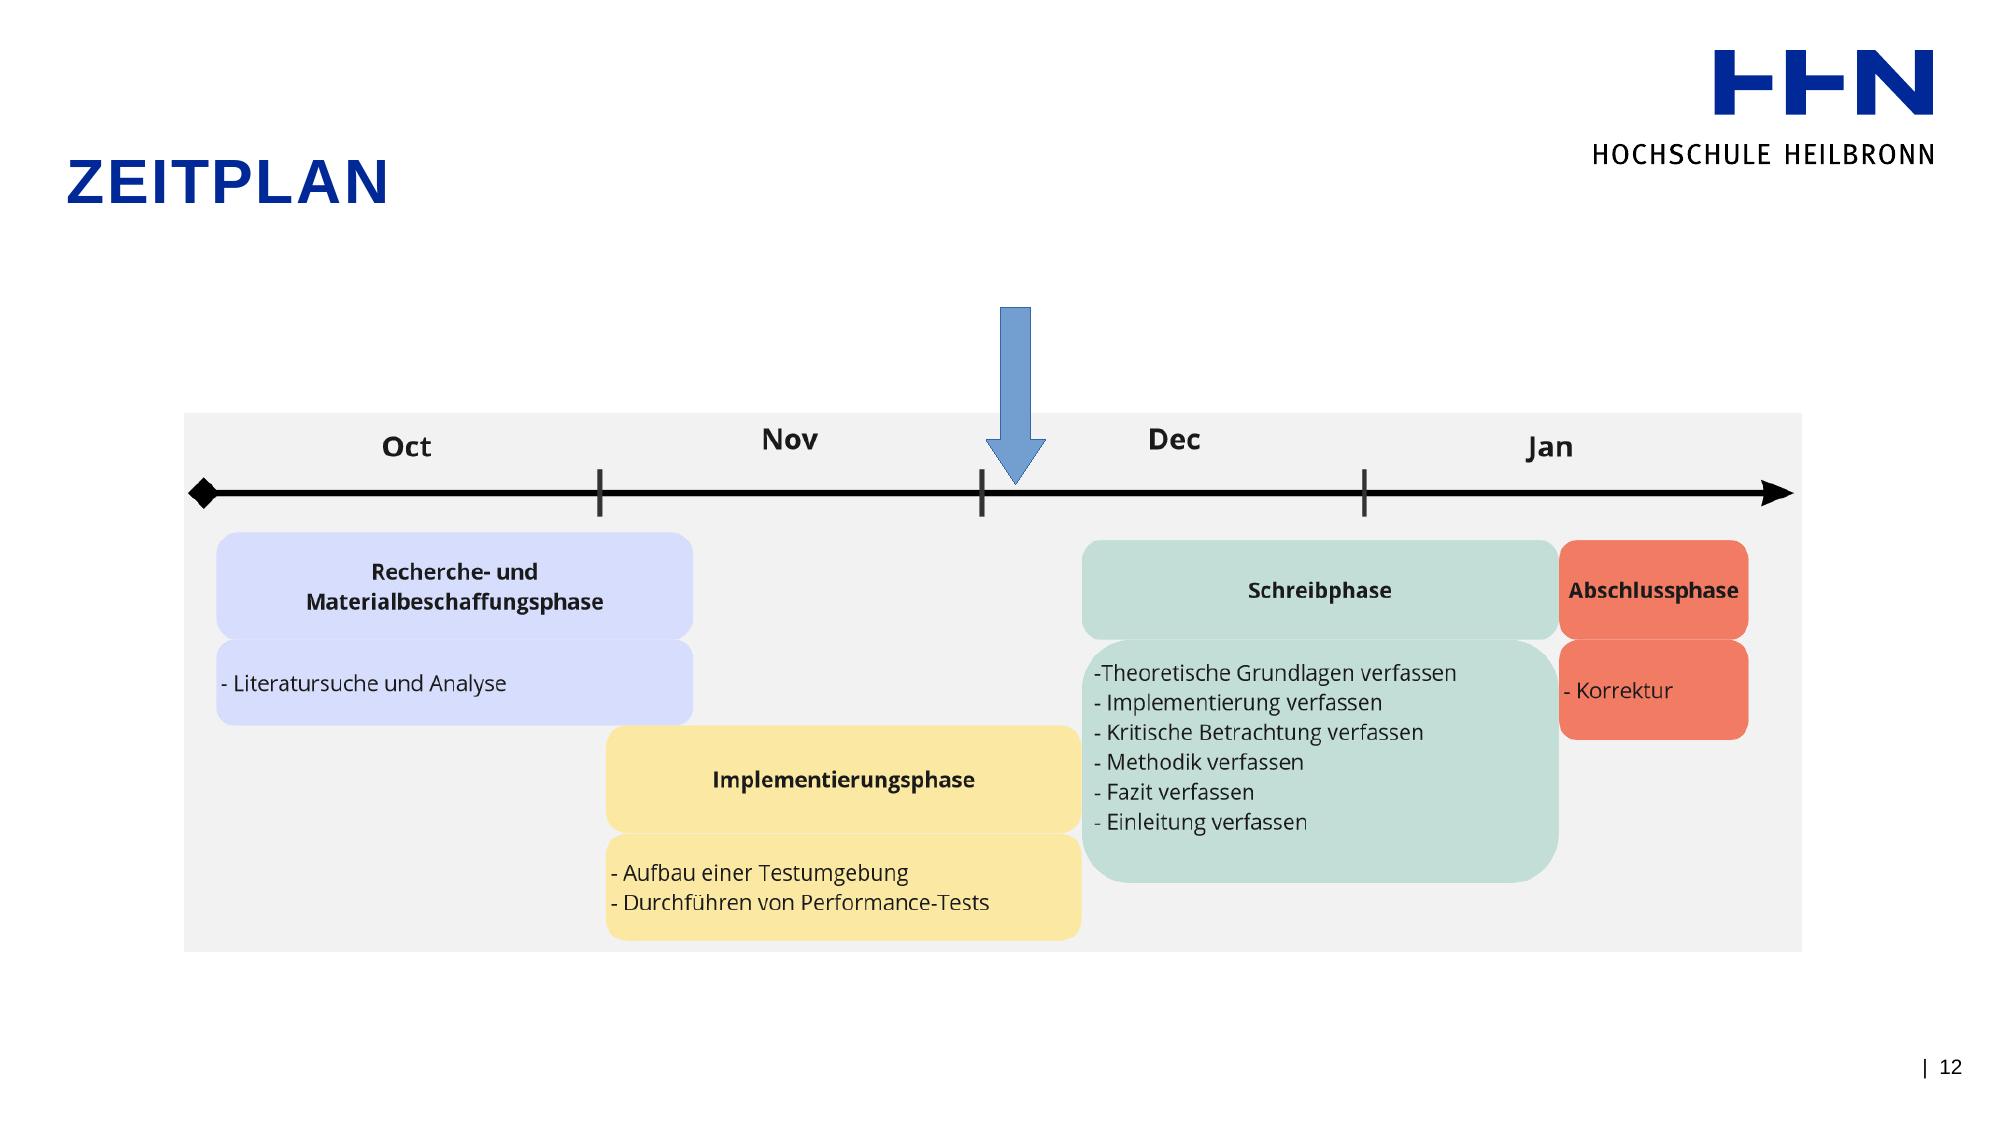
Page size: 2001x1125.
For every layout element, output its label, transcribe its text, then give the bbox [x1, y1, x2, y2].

picture [184, 413, 1802, 952]
text_box [986, 307, 1046, 485]
title Zeitplan [66, 147, 1933, 290]
text_box | <Foliennummer> [1624, 1054, 1963, 1093]
